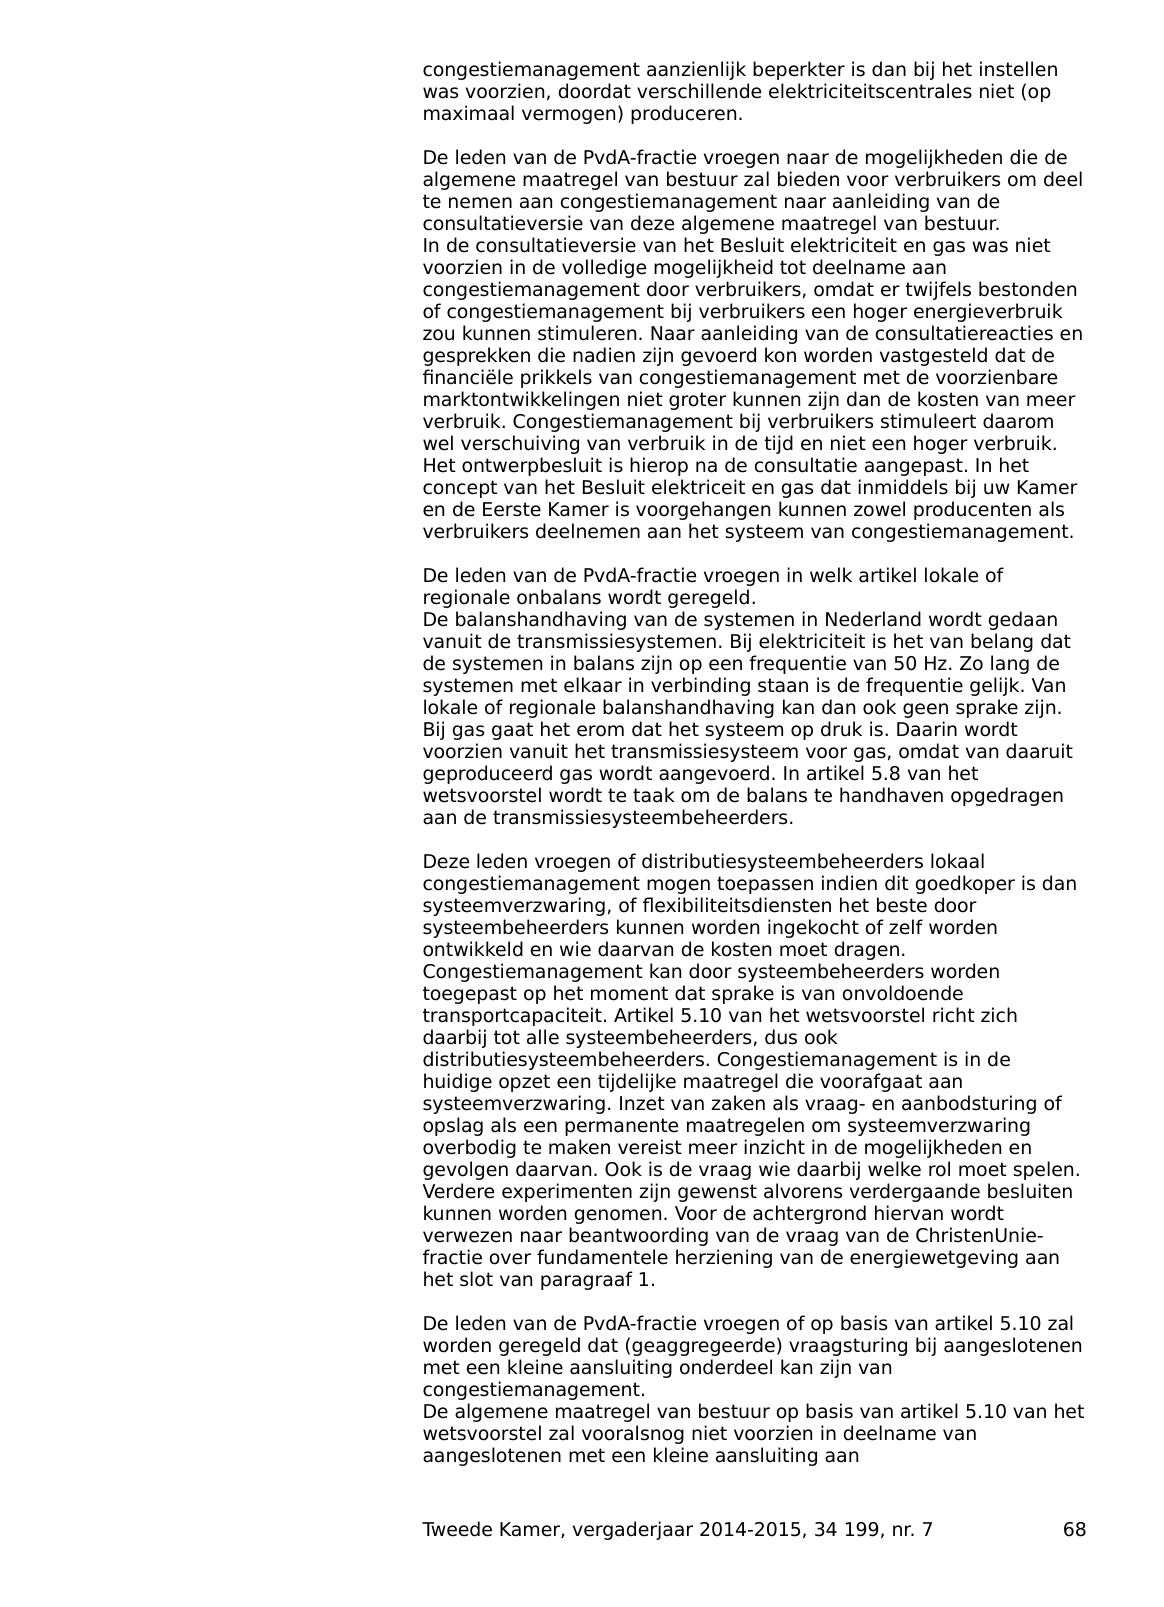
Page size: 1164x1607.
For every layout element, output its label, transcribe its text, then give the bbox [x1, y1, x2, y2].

text De leden van de PvdA-fractie vroegen of op basis van artikel 5.10 zal worden geregeld dat (geaggregeerde) vraagsturing bij aangeslotenen met een kleine aansluiting onderdeel kan zijn van congestiemanagement. [422, 1313, 1087, 1401]
text Deze leden vroegen of distributiesysteembeheerders lokaal congestiemanagement mogen toepassen indien dit goedkoper is dan systeemverzwaring, of flexibiliteitsdiensten het beste door systeembeheerders kunnen worden ingekocht of zelf worden ontwikkeld en wie daarvan de kosten moet dragen. [422, 851, 1087, 961]
text De leden van de PvdA-fractie vroegen naar de mogelijkheden die de algemene maatregel van bestuur zal bieden voor verbruikers om deel te nemen aan congestiemanagement naar aanleiding van de consultatieversie van deze algemene maatregel van bestuur. [422, 147, 1087, 235]
text De balanshandhaving van de systemen in Nederland wordt gedaan vanuit de transmissiesystemen. Bij elektriciteit is het van belang dat de systemen in balans zijn op een frequentie van 50 Hz. Zo lang de systemen met elkaar in verbinding staan is de frequentie gelijk. Van lokale of regionale balanshandhaving kan dan ook geen sprake zijn. Bij gas gaat het erom dat het systeem op druk is. Daarin wordt voorzien vanuit het transmissiesysteem voor gas, omdat van daaruit geproduceerd gas wordt aangevoerd. In artikel 5.8 van het wetsvoorstel wordt te taak om de balans te handhaven opgedragen aan de transmissiesysteembeheerders. [422, 609, 1087, 829]
text De algemene maatregel van bestuur op basis van artikel 5.10 van het wetsvoorstel zal vooralsnog niet voorzien in deelname van aangeslotenen met een kleine aansluiting aan [422, 1401, 1087, 1467]
text congestiemanagement aanzienlijk beperkter is dan bij het instellen was voorzien, doordat verschillende elektriciteitscentrales niet (op maximaal vermogen) produceren. [422, 59, 1087, 125]
text De leden van de PvdA-fractie vroegen in welk artikel lokale of regionale onbalans wordt geregeld. [422, 565, 1087, 609]
text In de consultatieversie van het Besluit elektriciteit en gas was niet voorzien in de volledige mogelijkheid tot deelname aan congestiemanagement door verbruikers, omdat er twijfels bestonden of congestiemanagement bij verbruikers een hoger energieverbruik zou kunnen stimuleren. Naar aanleiding van de consultatiereacties en gesprekken die nadien zijn gevoerd kon worden vastgesteld dat de financiële prikkels van congestiemanagement met de voorzienbare marktontwikkelingen niet groter kunnen zijn dan de kosten van meer verbruik. Congestiemanagement bij verbruikers stimuleert daarom wel verschuiving van verbruik in de tijd en niet een hoger verbruik. Het ontwerpbesluit is hierop na de consultatie aangepast. In het concept van het Besluit elektriceit en gas dat inmiddels bij uw Kamer en de Eerste Kamer is voorgehangen kunnen zowel producenten als verbruikers deelnemen aan het systeem van congestiemanagement. [422, 235, 1087, 543]
text Congestiemanagement kan door systeembeheerders worden toegepast op het moment dat sprake is van onvoldoende transportcapaciteit. Artikel 5.10 van het wetsvoorstel richt zich daarbij tot alle systeembeheerders, dus ook distributiesysteembeheerders. Congestiemanagement is in de huidige opzet een tijdelijke maatregel die voorafgaat aan systeemverzwaring. Inzet van zaken als vraag- en aanbodsturing of opslag als een permanente maatregelen om systeemverzwaring overbodig te maken vereist meer inzicht in de mogelijkheden en gevolgen daarvan. Ook is de vraag wie daarbij welke rol moet spelen. Verdere experimenten zijn gewenst alvorens verdergaande besluiten kunnen worden genomen. Voor de achtergrond hiervan wordt verwezen naar beantwoording van de vraag van de ChristenUnie-fractie over fundamentele herziening van de energiewetgeving aan het slot van paragraaf 1. [422, 961, 1087, 1291]
